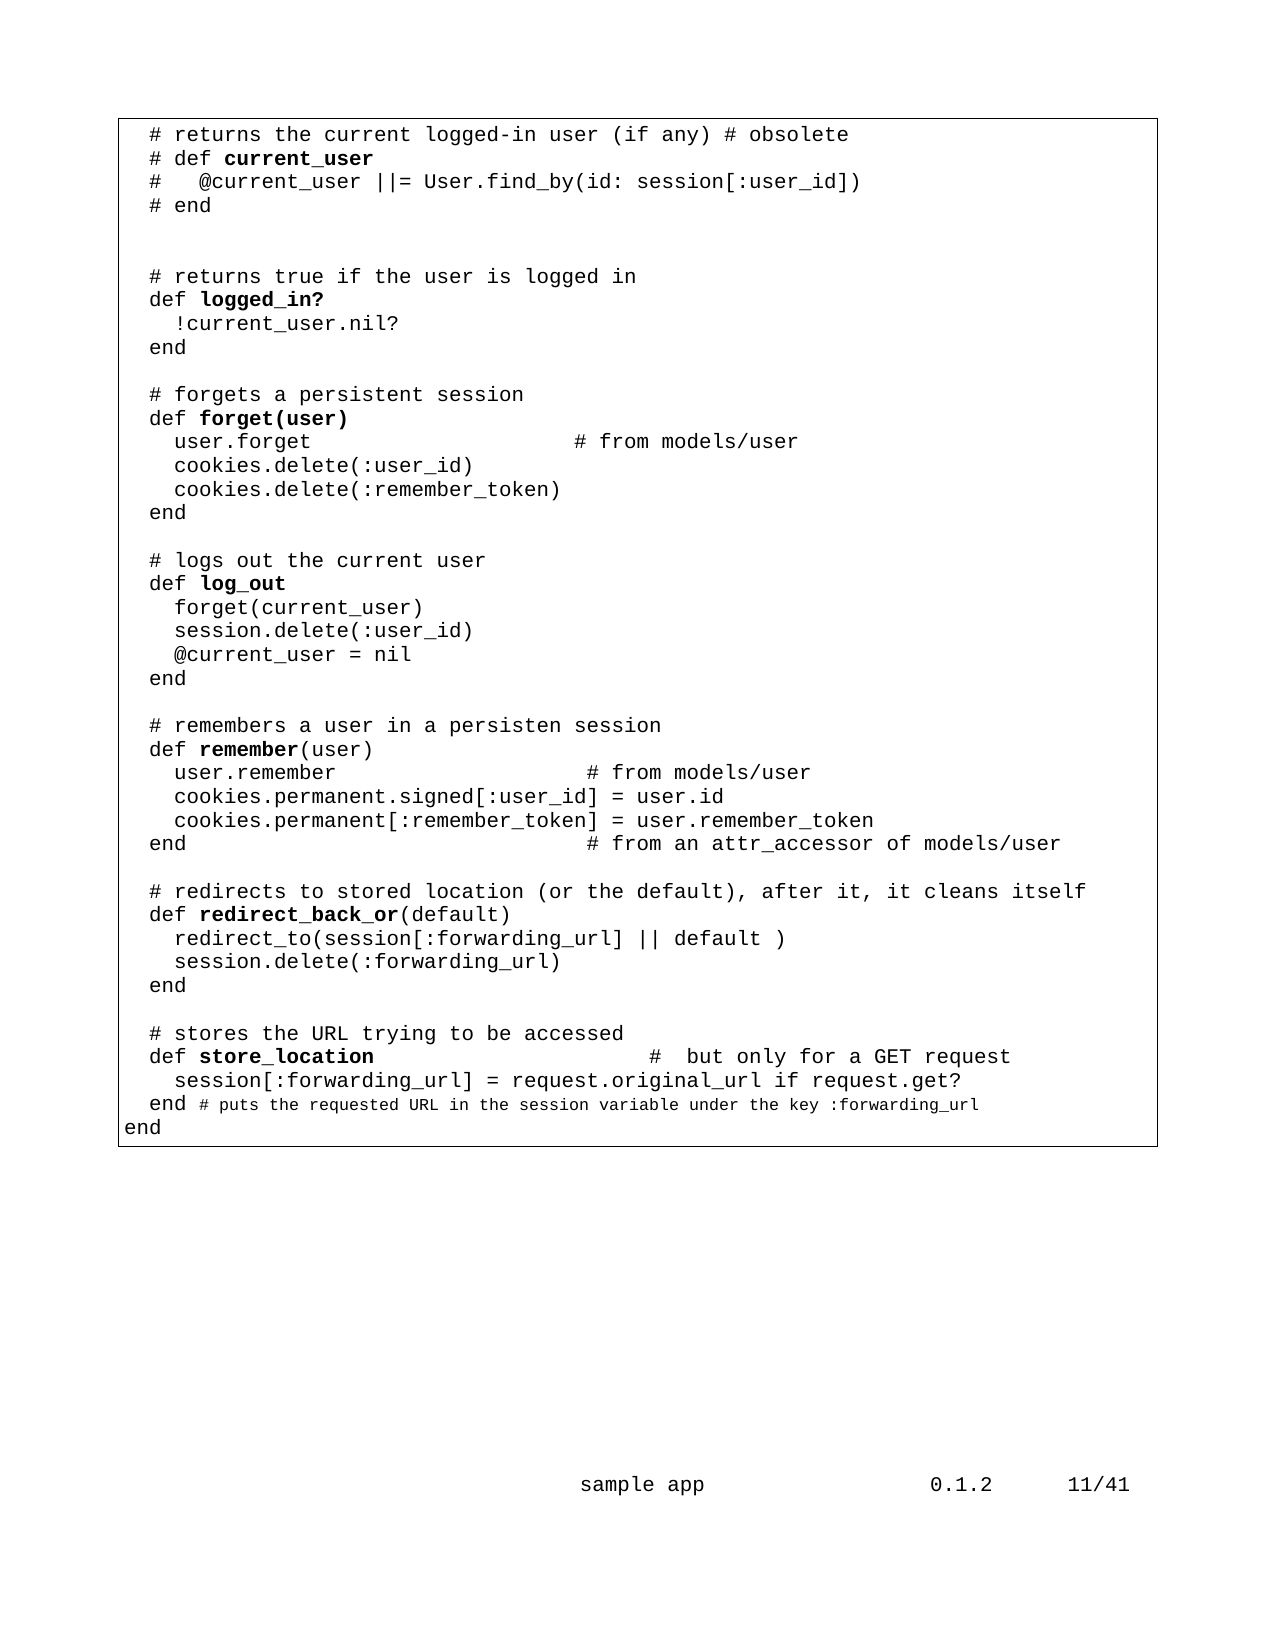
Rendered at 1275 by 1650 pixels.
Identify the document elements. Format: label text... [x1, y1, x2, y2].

table_header # returns the current logged-in user (if any) # obsolete # def current_user # @current_user ||= User.find_by(id: session[:user_id]) # end # returns true if the user is logged in def logged_in? !current_user.nil? end # forgets a persistent session def forget(user) user.forget # from models/user cookies.delete(:user_id) cookies.delete(:remember_token) end # logs out the current user def log_out forget(current_user) session.delete(:user_id) @current_user = nil end # remembers a user in a persisten session def remember(user) user.remember # from models/user cookies.permanent.signed[:user_id] = user.id cookies.permanent[:remember_token] = user.remember_token end # from an attr_accessor of models/user # redirects to stored location (or the default), after it, it cleans itself def redirect_back_or(default) redirect_to(session[:forwarding_url] || default ) session.delete(:forwarding_url) end # stores the URL trying to be accessed def store_location # but only for a GET request session[:forwarding_url] = request.original_url if request.get? end # puts the requested URL in the session variable under the key :forwarding_url end [119, 119, 1157, 1146]
